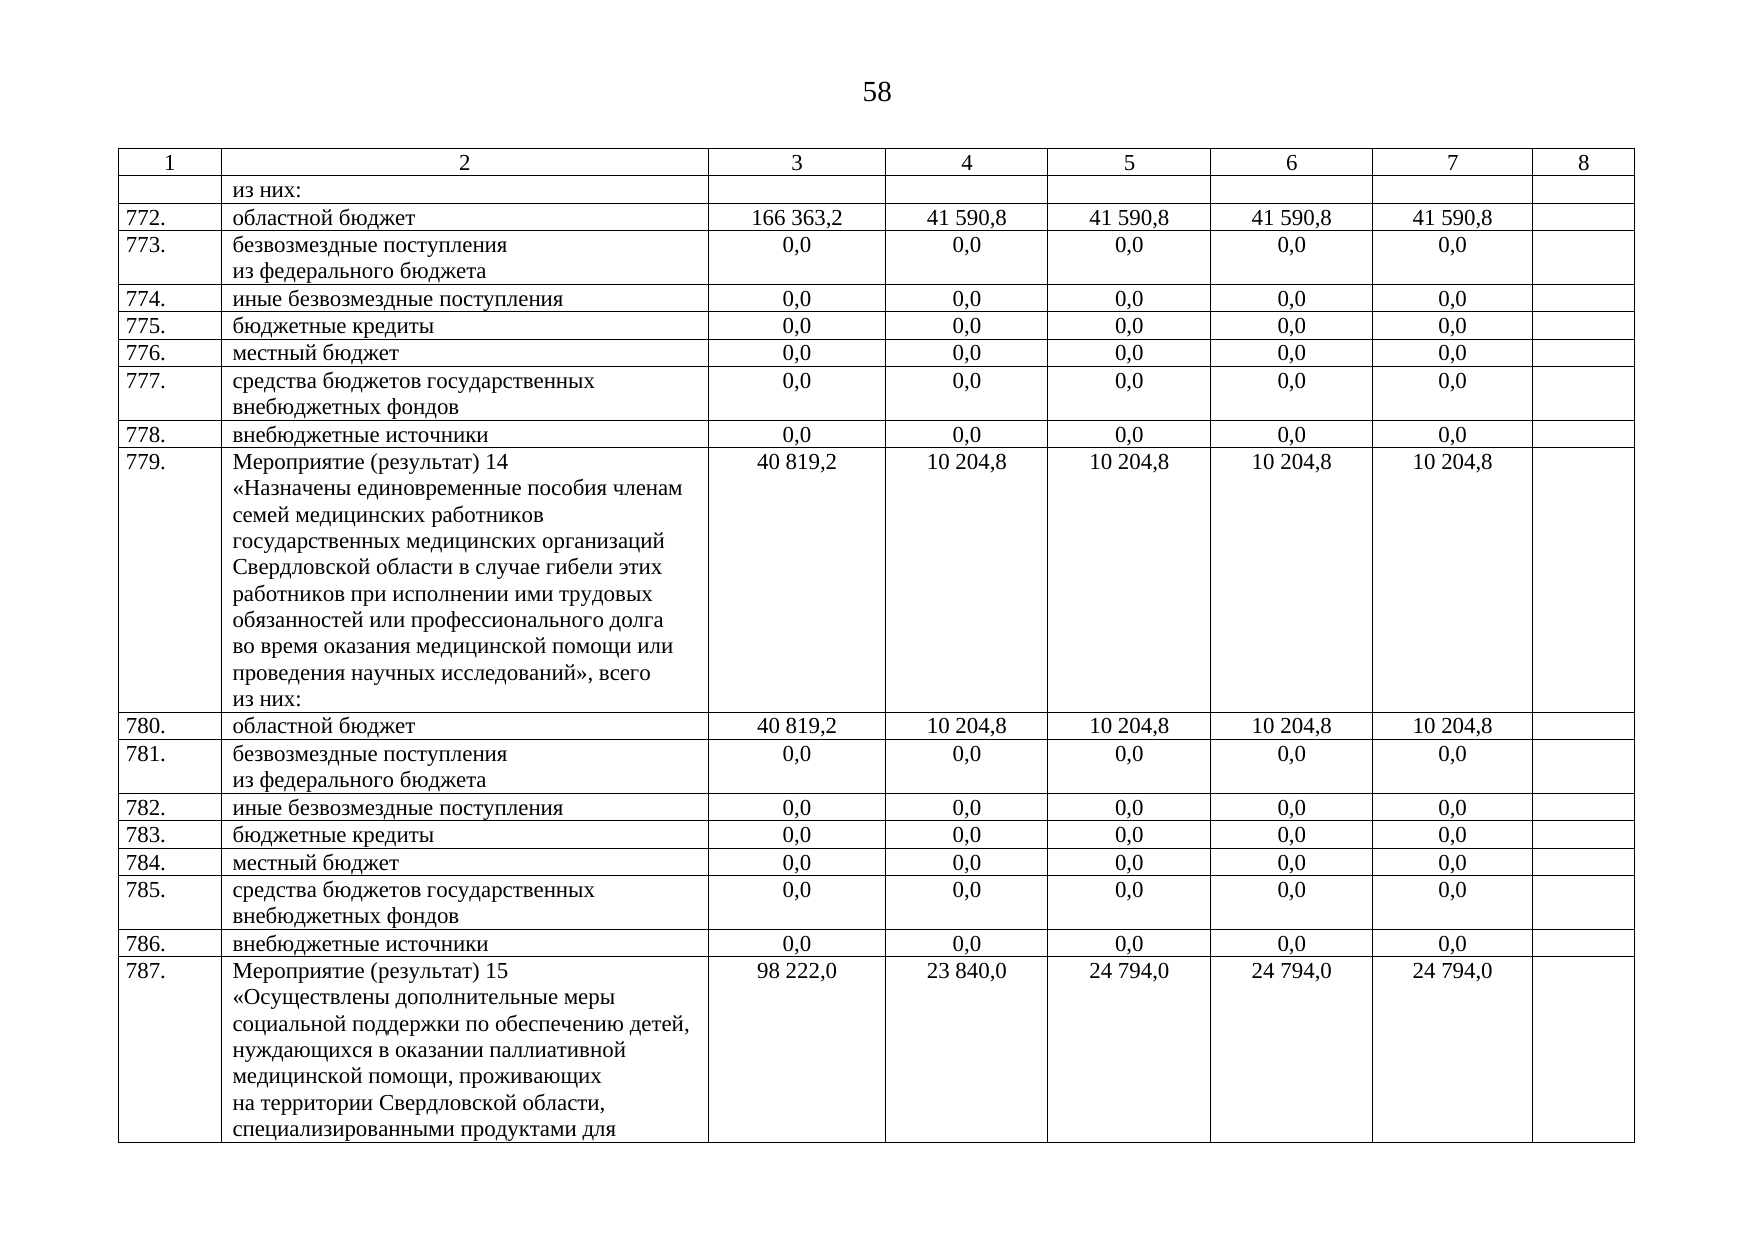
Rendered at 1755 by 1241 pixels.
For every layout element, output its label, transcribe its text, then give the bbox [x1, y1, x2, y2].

table_cell 0,0 [1211, 740, 1372, 793]
table_cell [1533, 285, 1634, 311]
table_cell 0,0 [886, 231, 1047, 284]
table_cell [1533, 713, 1634, 739]
table_cell местный бюджет [222, 849, 708, 875]
table_cell средства бюджетов государственных внебюджетных фондов [222, 367, 708, 419]
table_cell 0,0 [1211, 421, 1372, 447]
table_cell 0,0 [886, 312, 1047, 338]
table_cell 10 204,8 [1048, 448, 1210, 712]
table_cell 41 590,8 [1211, 204, 1372, 230]
table_cell 40 819,2 [709, 713, 885, 739]
table_cell 0,0 [709, 740, 885, 793]
table_cell 10 204,8 [1211, 448, 1372, 712]
table_cell [1373, 176, 1532, 202]
table_cell 0,0 [1373, 231, 1532, 284]
table_header 6 [1211, 149, 1372, 175]
table_cell иные безвозмездные поступления [222, 794, 708, 820]
table_cell [1533, 794, 1634, 820]
table_cell [119, 713, 221, 739]
table_header 7 [1373, 149, 1532, 175]
table_cell 0,0 [1211, 849, 1372, 875]
table_cell 0,0 [1373, 340, 1532, 366]
table_cell 0,0 [886, 421, 1047, 447]
table_cell 24 794,0 [1211, 957, 1372, 1142]
table_cell [1533, 876, 1634, 929]
table_cell 10 204,8 [1373, 448, 1532, 712]
table_cell [119, 231, 221, 284]
table_cell 0,0 [709, 930, 885, 956]
table_cell [119, 821, 221, 847]
table_cell безвозмездные поступления из федерального бюджета [222, 740, 708, 793]
table_cell 0,0 [1373, 849, 1532, 875]
table_cell 24 794,0 [1373, 957, 1532, 1142]
table_cell 0,0 [709, 876, 885, 929]
table_cell 0,0 [1048, 930, 1210, 956]
table_cell [119, 176, 221, 202]
table_cell 0,0 [1048, 821, 1210, 847]
table_header 3 [709, 149, 885, 175]
table_cell безвозмездные поступления из федерального бюджета [222, 231, 708, 284]
table_cell 98 222,0 [709, 957, 885, 1142]
table_cell [1211, 176, 1372, 202]
table_cell 0,0 [886, 367, 1047, 419]
table_cell 0,0 [1211, 821, 1372, 847]
table_cell [119, 876, 221, 929]
table_cell 0,0 [1373, 821, 1532, 847]
table_cell 0,0 [886, 876, 1047, 929]
table_cell 0,0 [1048, 876, 1210, 929]
table_cell областной бюджет [222, 713, 708, 739]
table_cell 0,0 [1048, 421, 1210, 447]
table_cell 0,0 [1211, 231, 1372, 284]
table_cell [1533, 849, 1634, 875]
table_cell [119, 794, 221, 820]
table_cell [1533, 176, 1634, 202]
table_cell иные безвозмездные поступления [222, 285, 708, 311]
table_cell [886, 176, 1047, 202]
table_cell 0,0 [1211, 930, 1372, 956]
table_cell Мероприятие (результат) 14 «Назначены единовременные пособия членам семей медицинских работников государственных медицинских организаций Свердловской области в случае гибели этих работников при исполнении ими трудовых обязанностей или профессионального долга во время оказания медицинской помощи или проведения научных исследований», всего из них: [222, 448, 708, 712]
table_cell [119, 849, 221, 875]
table_cell [1533, 231, 1634, 284]
table_cell 0,0 [1373, 312, 1532, 338]
table_cell внебюджетные источники [222, 930, 708, 956]
table_cell [1533, 421, 1634, 447]
table_cell 0,0 [886, 849, 1047, 875]
table_header 2 [222, 149, 708, 175]
table_header 5 [1048, 149, 1210, 175]
table_cell [1533, 740, 1634, 793]
table_cell [119, 285, 221, 311]
table_cell 0,0 [1373, 794, 1532, 820]
table_cell 0,0 [1211, 367, 1372, 419]
table_cell 0,0 [1048, 340, 1210, 366]
table_cell [1533, 312, 1634, 338]
table_cell 0,0 [1373, 740, 1532, 793]
table_cell 0,0 [709, 285, 885, 311]
table_cell 0,0 [1373, 421, 1532, 447]
table_cell внебюджетные источники [222, 421, 708, 447]
table_cell 0,0 [709, 794, 885, 820]
table_cell 41 590,8 [1048, 204, 1210, 230]
table_cell средства бюджетов государственных внебюджетных фондов [222, 876, 708, 929]
table_cell [1533, 340, 1634, 366]
table_cell 24 794,0 [1048, 957, 1210, 1142]
table_cell областной бюджет [222, 204, 708, 230]
table_cell 0,0 [886, 821, 1047, 847]
table_cell 0,0 [886, 794, 1047, 820]
table_cell 0,0 [709, 231, 885, 284]
table_cell 0,0 [709, 312, 885, 338]
table_cell [1533, 930, 1634, 956]
table_cell [709, 176, 885, 202]
table_cell 0,0 [1211, 876, 1372, 929]
table_cell 10 204,8 [886, 448, 1047, 712]
table_cell местный бюджет [222, 340, 708, 366]
table_cell [1533, 204, 1634, 230]
table_cell 0,0 [1048, 794, 1210, 820]
table_cell [119, 957, 221, 1142]
table_cell 166 363,2 [709, 204, 885, 230]
table_cell 0,0 [886, 930, 1047, 956]
table_cell 0,0 [1048, 849, 1210, 875]
table_header 8 [1533, 149, 1634, 175]
table_cell [1533, 448, 1634, 712]
table_cell [1533, 821, 1634, 847]
table_cell 10 204,8 [886, 713, 1047, 739]
table_cell 0,0 [1048, 231, 1210, 284]
table_cell 0,0 [886, 340, 1047, 366]
table_cell 0,0 [709, 421, 885, 447]
table_cell 0,0 [1048, 740, 1210, 793]
table_cell 0,0 [1048, 312, 1210, 338]
table_cell 0,0 [1211, 312, 1372, 338]
table_cell 0,0 [886, 285, 1047, 311]
table_cell [1048, 176, 1210, 202]
table_cell Мероприятие (результат) 15 «Осуществлены дополнительные меры социальной поддержки по обеспечению детей, нуждающихся в оказании паллиативной медицинской помощи, проживающих на территории Свердловской области, специализированными продуктами для [222, 957, 708, 1142]
table_cell 0,0 [1048, 285, 1210, 311]
table_cell 0,0 [709, 849, 885, 875]
table_cell бюджетные кредиты [222, 312, 708, 338]
table_cell [119, 448, 221, 712]
table_cell [119, 367, 221, 419]
table_cell 0,0 [1373, 285, 1532, 311]
table_cell [119, 740, 221, 793]
table_cell [1533, 367, 1634, 419]
table_cell 0,0 [1373, 876, 1532, 929]
table_cell [119, 340, 221, 366]
table_cell бюджетные кредиты [222, 821, 708, 847]
table_header 4 [886, 149, 1047, 175]
table_cell 0,0 [1373, 367, 1532, 419]
table_cell [119, 312, 221, 338]
table_cell [119, 204, 221, 230]
table_cell 0,0 [1211, 340, 1372, 366]
table_cell 23 840,0 [886, 957, 1047, 1142]
table_cell из них: [222, 176, 708, 202]
table_cell 0,0 [709, 821, 885, 847]
table_cell 41 590,8 [886, 204, 1047, 230]
table_cell 10 204,8 [1048, 713, 1210, 739]
table_cell 10 204,8 [1211, 713, 1372, 739]
table_cell 0,0 [1211, 285, 1372, 311]
table_cell 41 590,8 [1373, 204, 1532, 230]
table_cell 40 819,2 [709, 448, 885, 712]
table_cell 0,0 [1048, 367, 1210, 419]
table_cell [1533, 957, 1634, 1142]
table_cell 0,0 [1373, 930, 1532, 956]
table_cell [119, 421, 221, 447]
table_cell 0,0 [886, 740, 1047, 793]
table_cell 0,0 [709, 367, 885, 419]
table_cell 0,0 [709, 340, 885, 366]
table_cell 10 204,8 [1373, 713, 1532, 739]
table_header 1 [119, 149, 221, 175]
table_cell 0,0 [1211, 794, 1372, 820]
table_cell [119, 930, 221, 956]
